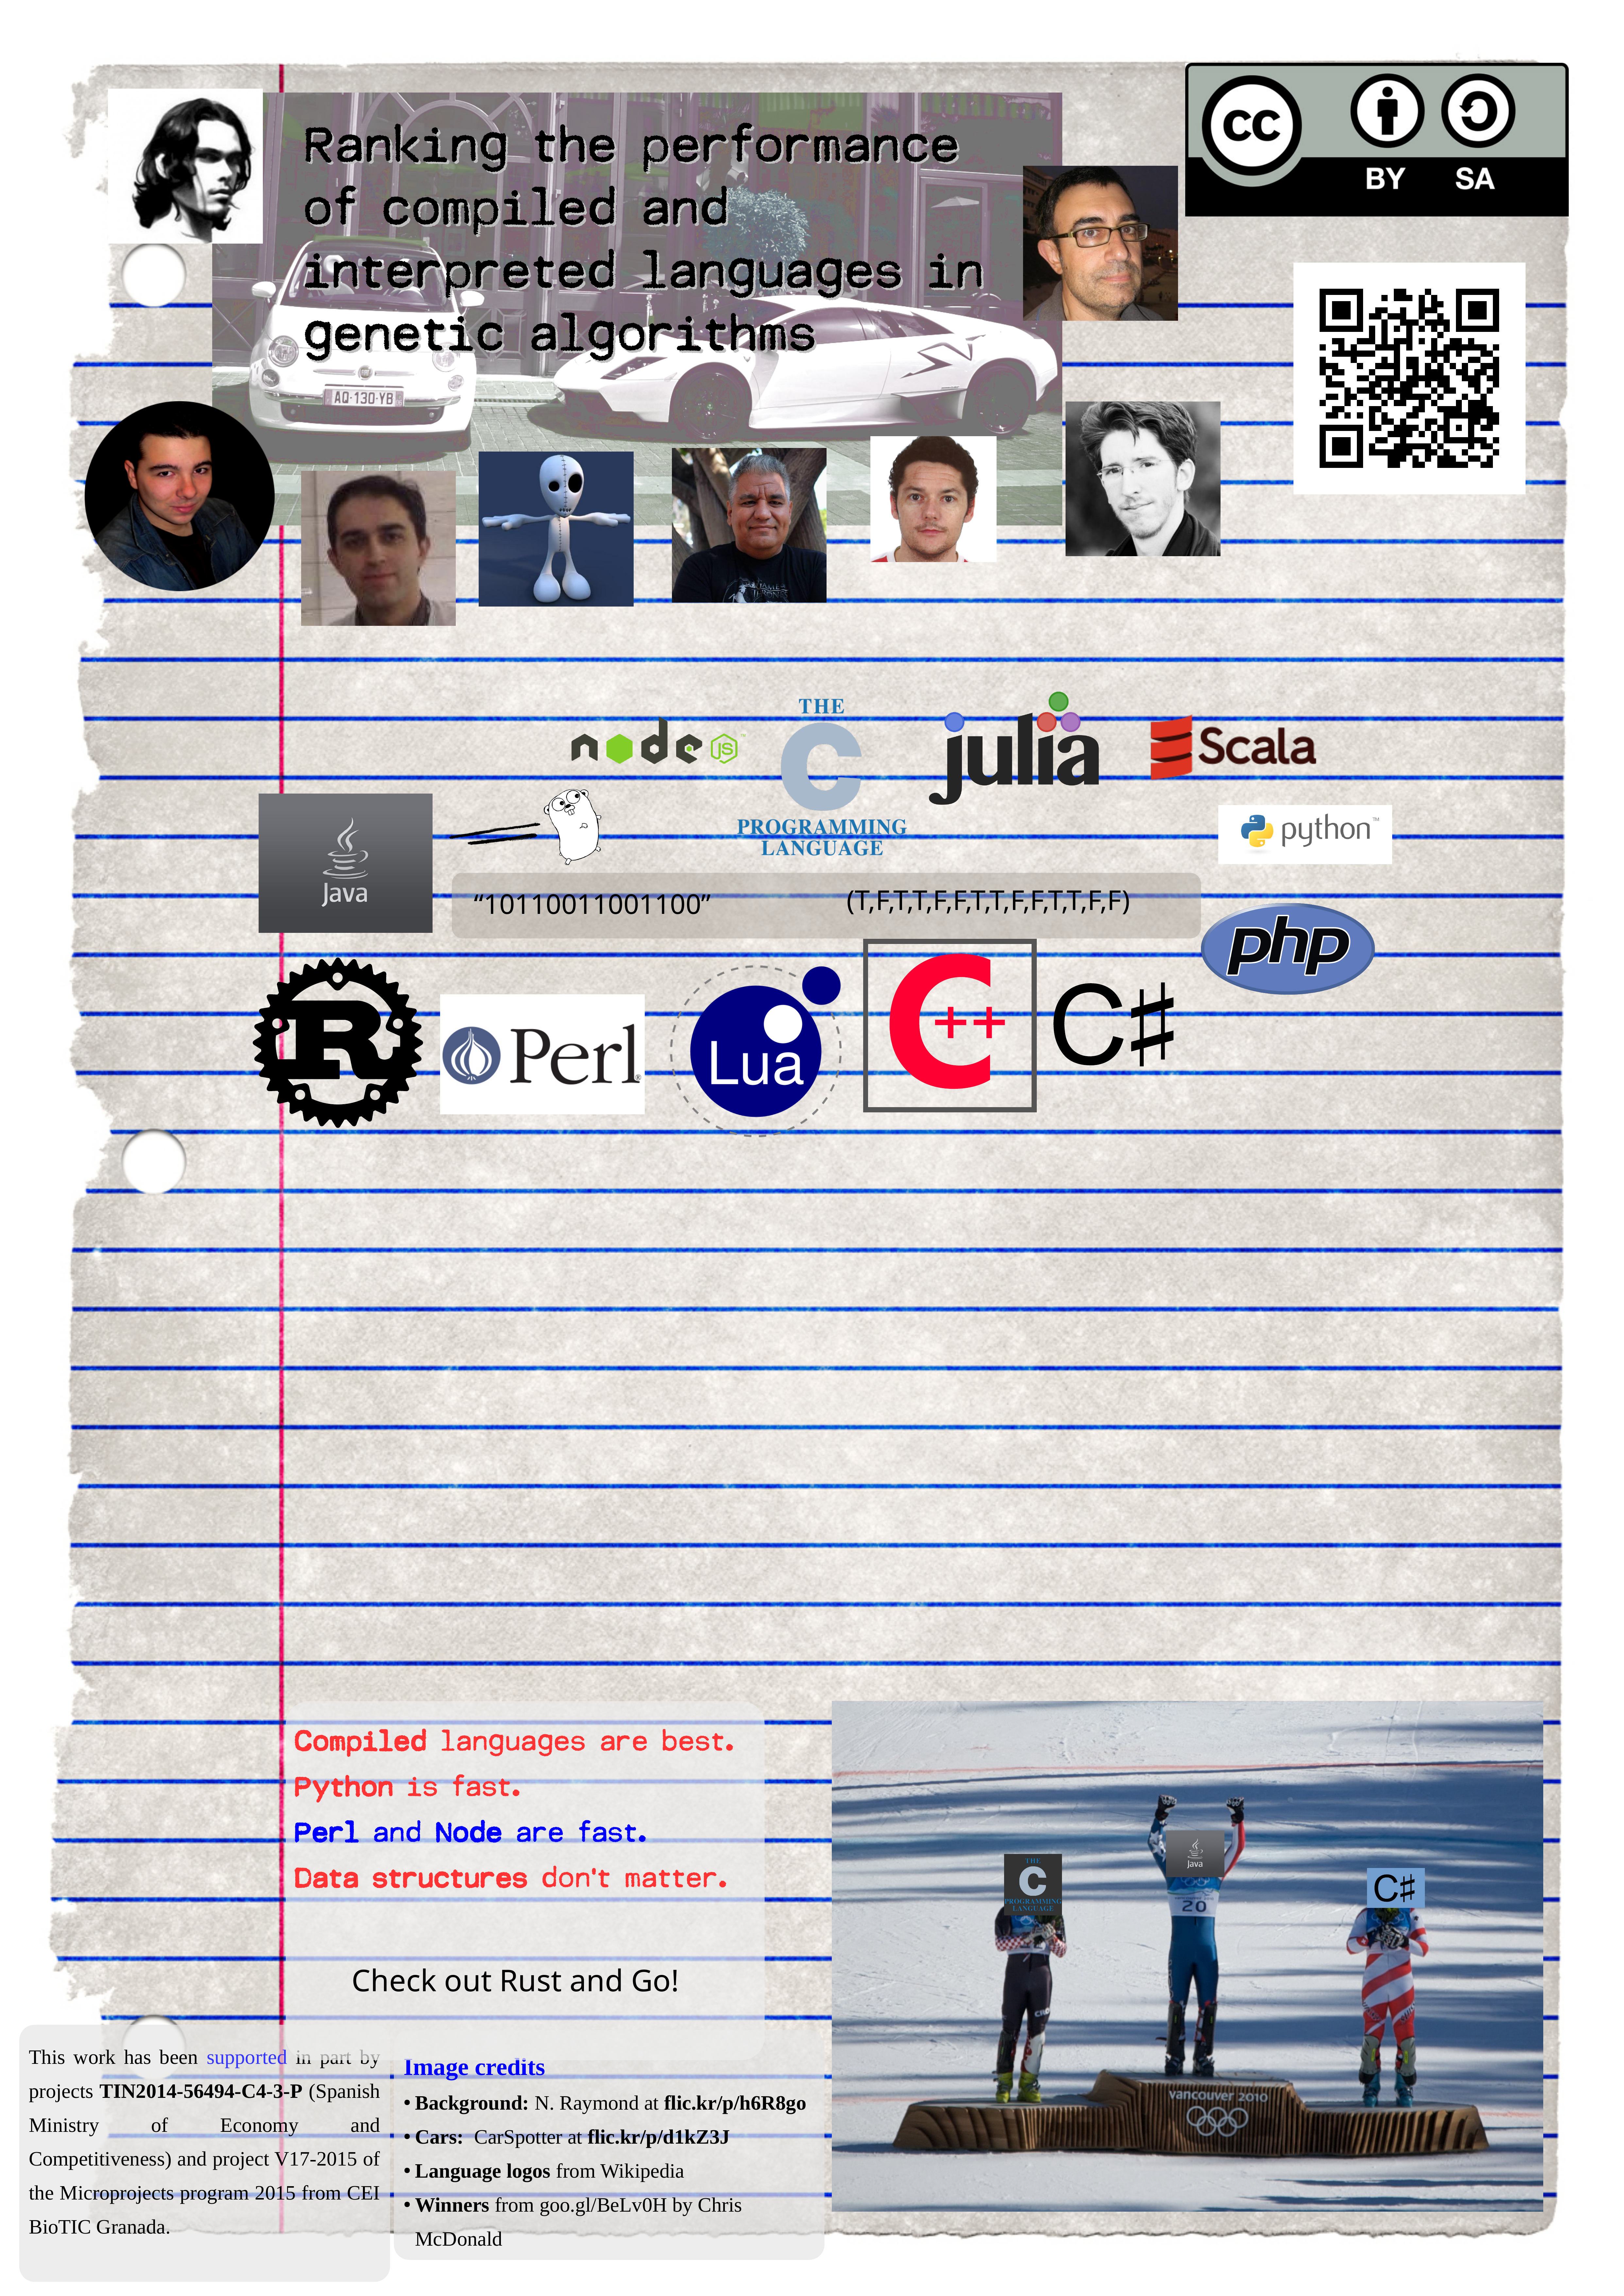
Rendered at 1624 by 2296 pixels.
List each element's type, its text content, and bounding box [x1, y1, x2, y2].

text_box Image credits Background: N. Raymond at flic.kr/p/h6R8go Cars: CarSpotter at flic.kr/p/d1kZ3J Language logos from Wikipedia Winners from goo.gl/BeLv0H by Chris McDonald [394, 2030, 825, 2247]
subtitle This work has been supported in part by projects TIN2014-56494-C4-3-P (Spanish Ministry of Economy and Competitiveness) and project V17-2015 of the Microprojects program 2015 from CEI BioTIC Granada. [19, 2030, 390, 2277]
text_box [452, 873, 1201, 939]
picture [19, 19, 1605, 2277]
text_box (T,F,T,T,F,F,T,T,F,F,T,T,F,F) [842, 879, 1201, 917]
title Ranking the performance of compiled and interpreted languages in genetic algorithms [305, 109, 1023, 486]
text_box “10110011001100” [469, 882, 732, 940]
text_box Compiled languages are best. Python is fast. Perl and Node are fast. Data structures don't matter. Check out Rust and Go! [286, 1701, 765, 1990]
